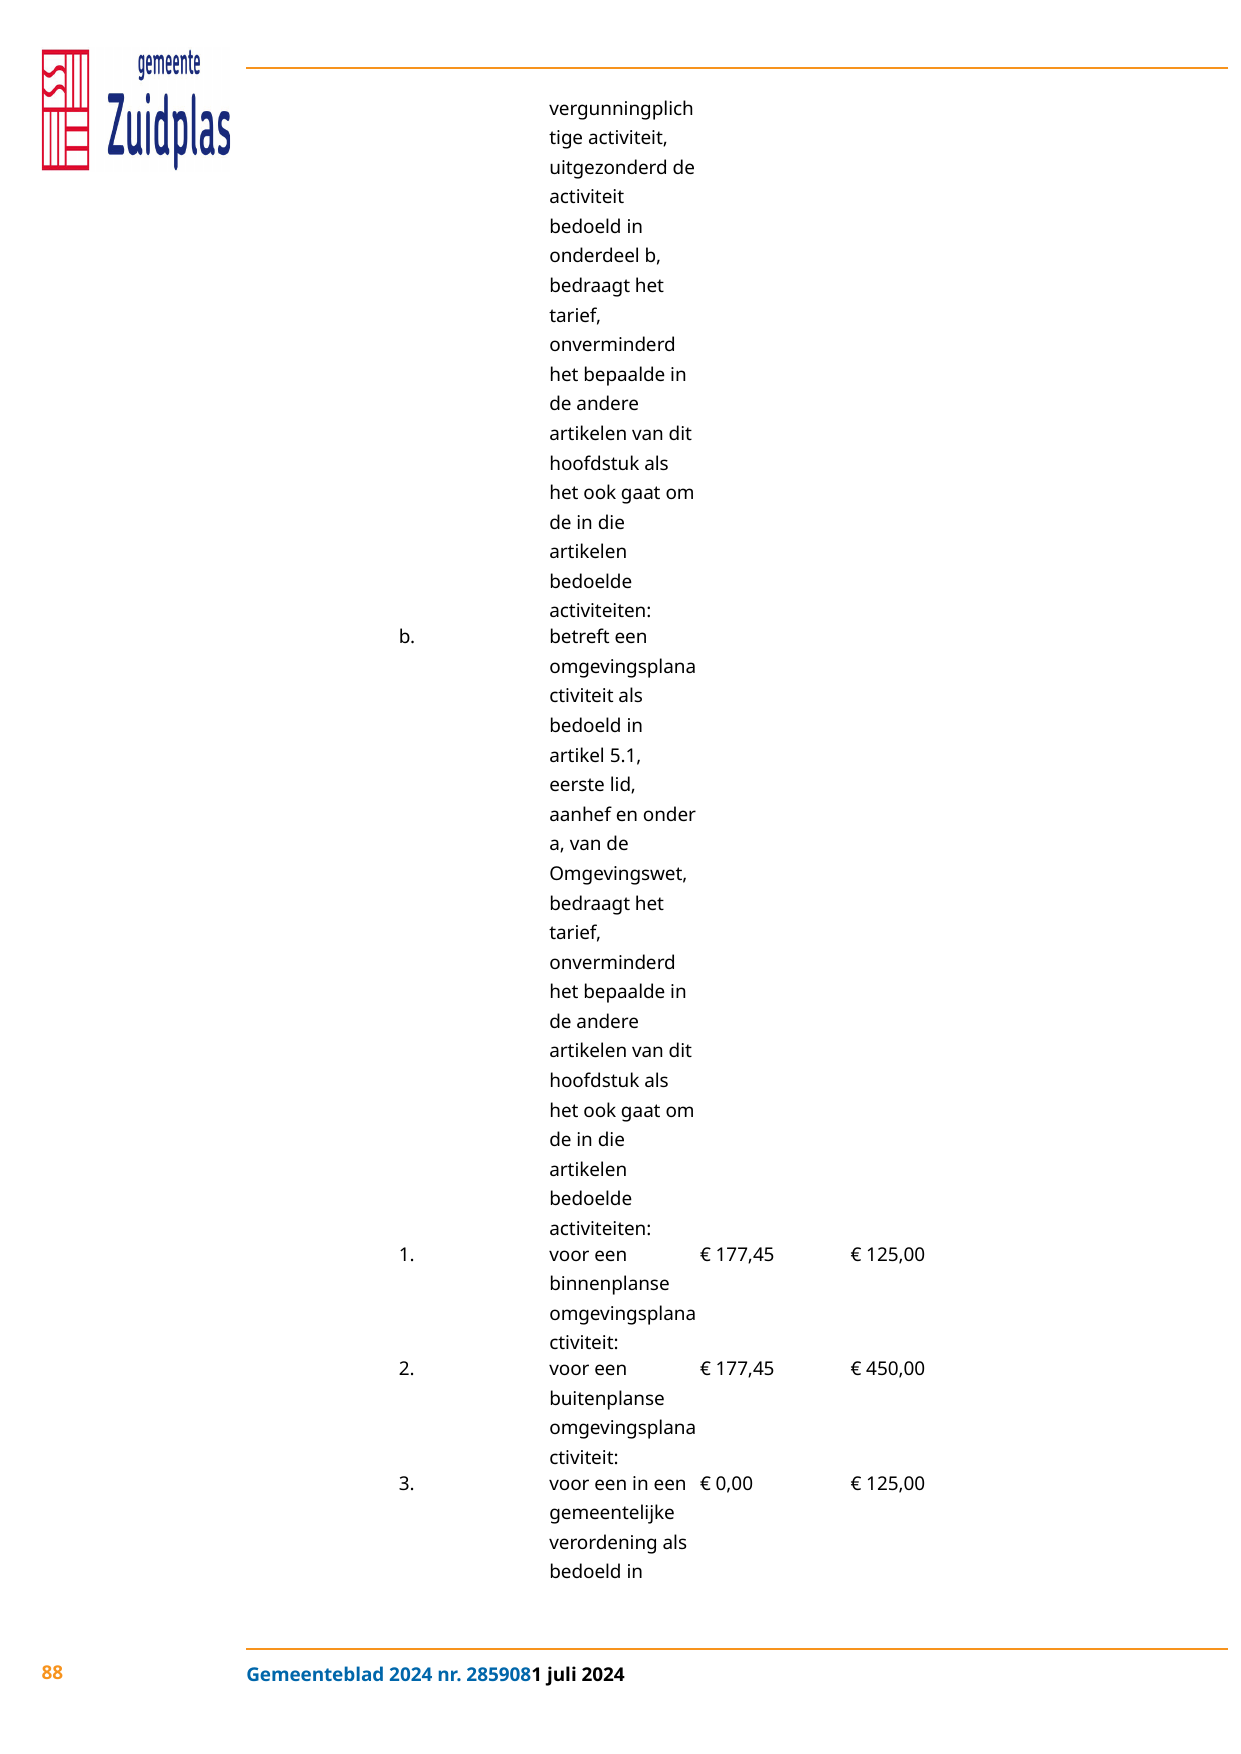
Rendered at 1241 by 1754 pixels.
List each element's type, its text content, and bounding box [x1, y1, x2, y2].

table_cell 1. [399, 1241, 549, 1355]
table_cell [700, 95, 850, 623]
table_cell [1001, 624, 1152, 1241]
table_cell 2. [399, 1355, 549, 1470]
table_cell voor een in een gemeentelijke verordening als bedoeld in [549, 1470, 700, 1584]
table_cell € 0,00 [700, 1470, 850, 1584]
table_cell [248, 1241, 398, 1355]
picture [41, 47, 231, 172]
table_cell [1001, 95, 1152, 623]
table_cell [700, 624, 850, 1241]
table_cell b. [399, 624, 549, 1241]
table_cell voor een buitenplanse omgevingsplanactiviteit: [549, 1355, 700, 1470]
table_cell [1001, 1470, 1152, 1584]
table_cell [399, 95, 549, 623]
table_cell [248, 1470, 398, 1584]
table_cell [1001, 1355, 1152, 1470]
table_cell [850, 95, 1001, 623]
table_cell [248, 624, 398, 1241]
table_cell € 125,00 [850, 1241, 1001, 1355]
table_cell voor een binnenplanse omgevingsplanactiviteit: [549, 1241, 700, 1355]
table_cell € 177,45 [700, 1355, 850, 1470]
table_cell [1001, 1241, 1152, 1355]
table_cell betreft een omgevingsplanactiviteit als bedoeld in artikel 5.1, eerste lid, aanhef en onder a, van de Omgevingswet, bedraagt het tarief, onverminderd het bepaalde in de andere artikelen van dit hoofdstuk als het ook gaat om de in die artikelen bedoelde activiteiten: [549, 624, 700, 1241]
table_cell € 125,00 [850, 1470, 1001, 1584]
table_cell € 177,45 [700, 1241, 850, 1355]
table_cell [248, 1355, 398, 1470]
table_cell vergunningplichtige activiteit, uitgezonderd de activiteit bedoeld in onderdeel b, bedraagt het tarief, onverminderd het bepaalde in de andere artikelen van dit hoofdstuk als het ook gaat om de in die artikelen bedoelde activiteiten: [549, 95, 700, 623]
table_cell € 450,00 [850, 1355, 1001, 1470]
table_cell [248, 95, 398, 623]
table_cell 3. [399, 1470, 549, 1584]
table_cell [850, 624, 1001, 1241]
